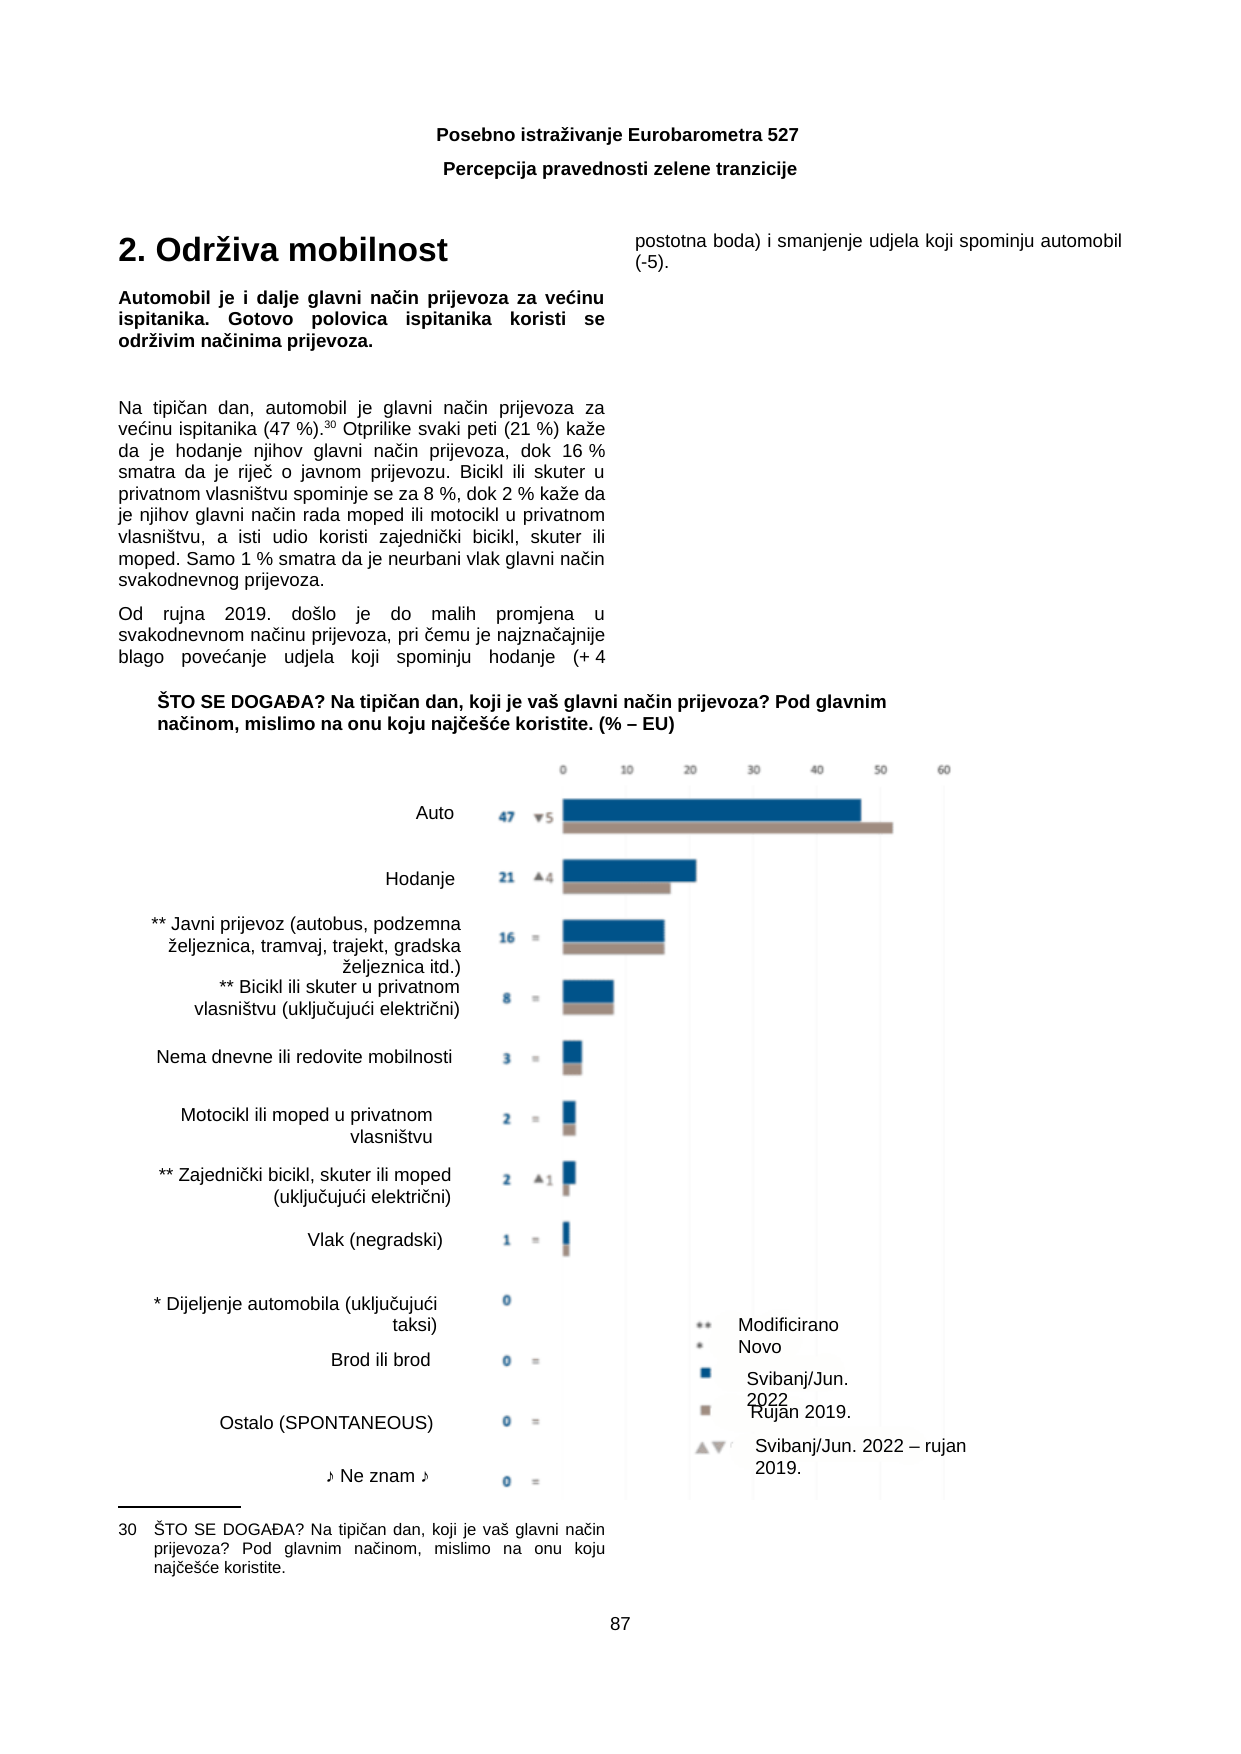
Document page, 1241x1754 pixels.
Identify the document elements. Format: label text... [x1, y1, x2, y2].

subtitle 2. Održiva mobilnost [118, 229, 605, 268]
text Od rujna 2019. došlo je do malih promjena u svakodnevnom načinu prijevoza, pri čemu je najznačajnije blago povećanje udjela koji spominju hodanje (+ 4 [118, 602, 605, 667]
text Na tipičan dan, automobil je glavni način prijevoza za većinu ispitanika (47 %). Otprilike svaki peti (21 %) kaže da je hodanje njihov glavni način prijevoza, dok 16 % smatra da je riječ o javnom prijevozu. Bicikl ili skuter u privatnom vlasništvu spominje se za 8 %, dok 2 % kaže da je njihov glavni način rada moped ili motocikl u privatnom vlasništvu, a isti udio koristi zajednički bicikl, skuter ili moped. Samo 1 % smatra da je neurbani vlak glavni način svakodnevnog prijevoza. [118, 396, 605, 591]
picture [489, 742, 976, 1500]
text postotna boda) i smanjenje udjela koji spominju automobil (-5). [635, 229, 1122, 272]
text ŠTO SE DOGAĐA? Na tipičan dan, koji je vaš glavni način prijevoza? Pod glavnim načinom, mislimo na onu koju najčešće koristite. [118, 1519, 605, 1577]
text Automobil je i dalje glavni način prijevoza za većinu ispitanika. Gotovo polovica ispitanika koristi se održivim načinima prijevoza. [118, 286, 605, 351]
